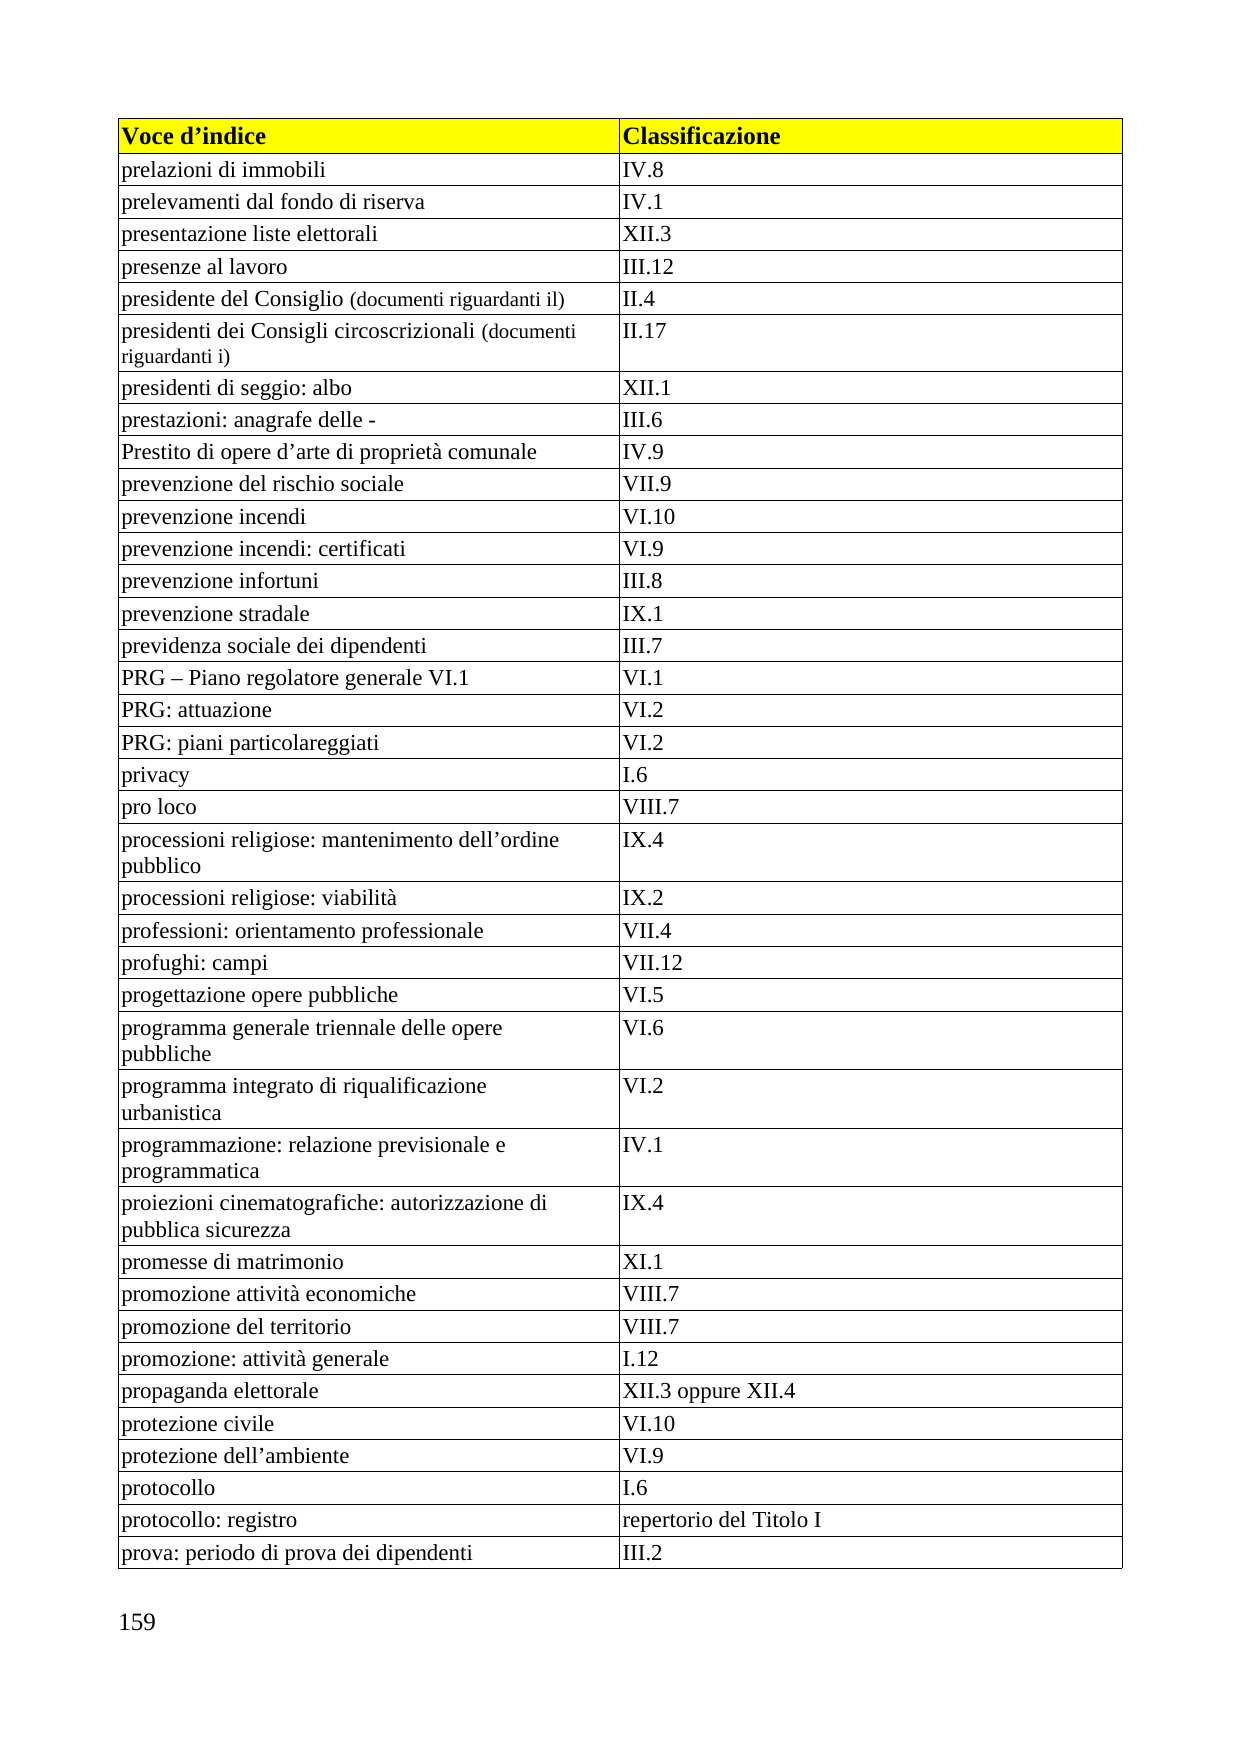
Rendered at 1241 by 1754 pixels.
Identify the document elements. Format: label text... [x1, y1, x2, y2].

table_cell I.6 [620, 759, 1122, 790]
table_cell IV.1 [620, 1129, 1122, 1186]
table_cell VI.5 [620, 979, 1122, 1011]
table_cell programma generale triennale delle opere pubbliche [119, 1012, 619, 1069]
table_cell presidenti dei Consigli circoscrizionali (documenti riguardanti i) [119, 315, 619, 371]
table_cell protezione dell’ambiente [119, 1440, 619, 1471]
table_cell repertorio del Titolo I [620, 1505, 1122, 1536]
table_cell III.7 [620, 630, 1122, 661]
table_cell promozione del territorio [119, 1311, 619, 1342]
table_cell IX.2 [620, 882, 1122, 914]
table_cell VIII.7 [620, 1279, 1122, 1310]
table_cell II.17 [620, 315, 1122, 371]
table_cell PRG: attuazione [119, 695, 619, 726]
table_cell prevenzione incendi: certificati [119, 533, 619, 564]
table_cell promesse di matrimonio [119, 1246, 619, 1277]
table_cell XI.1 [620, 1246, 1122, 1277]
table_cell VI.9 [620, 533, 1122, 564]
table_cell II.4 [620, 283, 1122, 314]
table_cell promozione attività economiche [119, 1279, 619, 1310]
table_cell profughi: campi [119, 947, 619, 978]
table_header Classificazione [620, 119, 1122, 153]
table_cell XII.3 [620, 219, 1122, 250]
table_cell VII.4 [620, 915, 1122, 946]
table_cell XII.3 oppure XII.4 [620, 1375, 1122, 1407]
table_cell protezione civile [119, 1408, 619, 1439]
table_cell promozione: attività generale [119, 1343, 619, 1374]
table_cell processioni religiose: mantenimento dell’ordine pubblico [119, 824, 619, 881]
table_cell presidente del Consiglio (documenti riguardanti il) [119, 283, 619, 314]
table_cell IV.9 [620, 436, 1122, 467]
table_cell prelazioni di immobili [119, 154, 619, 185]
table_cell prevenzione del rischio sociale [119, 469, 619, 500]
table_cell IV.8 [620, 154, 1122, 185]
table_cell IV.1 [620, 186, 1122, 217]
table_cell PRG – Piano regolatore generale VI.1 [119, 662, 619, 693]
table_cell VIII.7 [620, 791, 1122, 823]
table_cell progettazione opere pubbliche [119, 979, 619, 1011]
table_cell programma integrato di riqualificazione urbanistica [119, 1070, 619, 1128]
table_cell VI.2 [620, 1070, 1122, 1128]
table_cell VI.2 [620, 727, 1122, 758]
table_cell prelevamenti dal fondo di riserva [119, 186, 619, 217]
table_cell presenze al lavoro [119, 251, 619, 282]
table_cell VI.10 [620, 501, 1122, 532]
table_cell IX.1 [620, 598, 1122, 629]
table_cell I.6 [620, 1472, 1122, 1503]
table_cell presidenti di seggio: albo [119, 372, 619, 403]
table_cell prevenzione incendi [119, 501, 619, 532]
table_cell prestazioni: anagrafe delle - [119, 404, 619, 435]
table_cell prevenzione stradale [119, 598, 619, 629]
table_cell I.12 [620, 1343, 1122, 1374]
table_cell protocollo: registro [119, 1505, 619, 1536]
table_cell presentazione liste elettorali [119, 219, 619, 250]
table_cell VIII.7 [620, 1311, 1122, 1342]
table_cell processioni religiose: viabilità [119, 882, 619, 914]
table_cell professioni: orientamento professionale [119, 915, 619, 946]
table_cell propaganda elettorale [119, 1375, 619, 1407]
table_cell IX.4 [620, 824, 1122, 881]
table_cell prova: periodo di prova dei dipendenti [119, 1537, 619, 1568]
table_cell proiezioni cinematografiche: autorizzazione di pubblica sicurezza [119, 1187, 619, 1245]
table_header Voce d’indice [119, 119, 619, 153]
table_cell IX.4 [620, 1187, 1122, 1245]
table_cell PRG: piani particolareggiati [119, 727, 619, 758]
table_cell VII.9 [620, 469, 1122, 500]
table_cell protocollo [119, 1472, 619, 1503]
table_cell prevenzione infortuni [119, 565, 619, 597]
table_cell VI.10 [620, 1408, 1122, 1439]
table_cell III.2 [620, 1537, 1122, 1568]
table_cell VI.2 [620, 695, 1122, 726]
table_cell VI.6 [620, 1012, 1122, 1069]
table_cell pro loco [119, 791, 619, 823]
table_cell III.6 [620, 404, 1122, 435]
table_cell previdenza sociale dei dipendenti [119, 630, 619, 661]
table_cell XII.1 [620, 372, 1122, 403]
table_cell III.8 [620, 565, 1122, 597]
table_cell VI.9 [620, 1440, 1122, 1471]
table_cell VI.1 [620, 662, 1122, 693]
table_cell programmazione: relazione previsionale e programmatica [119, 1129, 619, 1186]
table_cell III.12 [620, 251, 1122, 282]
table_cell VII.12 [620, 947, 1122, 978]
table_cell privacy [119, 759, 619, 790]
table_cell Prestito di opere d’arte di proprietà comunale [119, 436, 619, 467]
